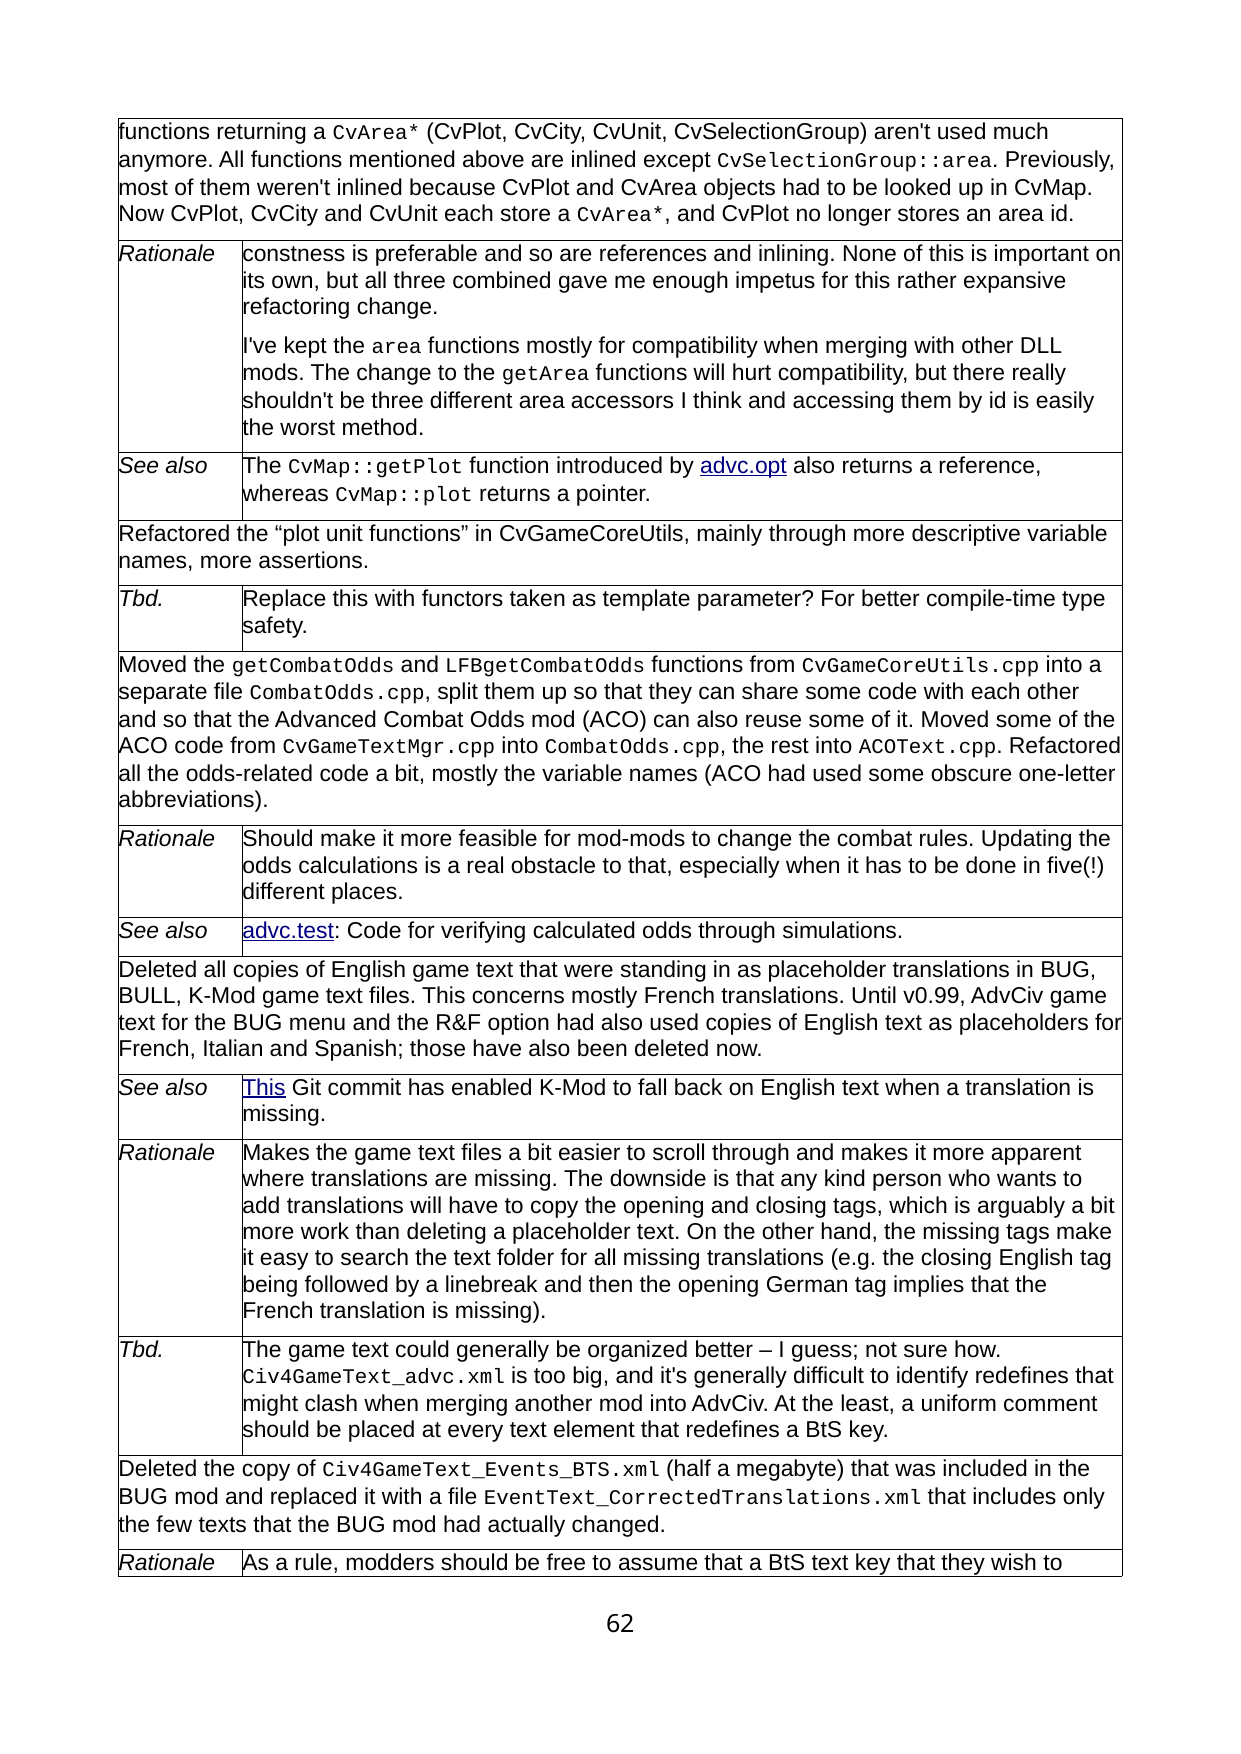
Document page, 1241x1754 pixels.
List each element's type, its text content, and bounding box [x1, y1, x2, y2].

table_cell advc.test: Code for verifying calculated odds through simulations. [243, 918, 1122, 956]
table_cell Makes the game text files a bit easier to scroll through and makes it more apparent where translations are missing. The downside is that any kind person who wants to add translations will have to copy the opening and closing tags, which is arguably a bit more work than deleting a placeholder text. On the other hand, the missing tags make it easy to search the text folder for all missing translations (e.g. the closing English tag being followed by a linebreak and then the opening German tag implies that the French translation is missing). [243, 1140, 1122, 1336]
table_cell Rationale [119, 1140, 242, 1336]
table_cell Should make it more feasible for mod-mods to change the combat rules. Updating the odds calculations is a real obstacle to that, especially when it has to be done in five(!) different places. [243, 826, 1122, 917]
table_cell Rationale [119, 1550, 242, 1576]
table_cell The game text could generally be organized better – I guess; not sure how. Civ4GameText_advc.xml is too big, and it's generally difficult to identify redefines that might clash when merging another mod into AdvCiv. At the least, a uniform comment should be placed at every text element that redefines a BtS key. [243, 1337, 1122, 1455]
table_cell The CvMap::getPlot function introduced by advc.opt also returns a reference, whereas CvMap::plot returns a pointer. [243, 453, 1122, 520]
table_cell Refactored the “plot unit functions” in CvGameCoreUtils, mainly through more descriptive variable names, more assertions. [119, 521, 1122, 585]
table_cell Moved the getCombatOdds and LFBgetCombatOdds functions from CvGameCoreUtils.cpp into a separate file CombatOdds.cpp, split them up so that they can share some code with each other and so that the Advanced Combat Odds mod (ACO) can also reuse some of it. Moved some of the ACO code from CvGameTextMgr.cpp into CombatOdds.cpp, the rest into ACOText.cpp. Refactored all the odds-related code a bit, mostly the variable names (ACO had used some obscure one-letter abbreviations). [119, 652, 1122, 825]
table_cell constness is preferable and so are references and inlining. None of this is important on its own, but all three combined gave me enough impetus for this rather expansive refactoring change. I've kept the area functions mostly for compatibility when merging with other DLL mods. The change to the getArea functions will hurt compatibility, but there really shouldn't be three different area accessors I think and accessing them by id is easily the worst method. [243, 241, 1122, 452]
table_cell Rationale [119, 241, 242, 452]
table_cell See also [119, 453, 242, 520]
table_cell Replace this with functors taken as template parameter? For better compile-time type safety. [243, 586, 1122, 651]
table_cell See also [119, 1075, 242, 1139]
table_cell Tbd. [119, 586, 242, 651]
table_cell As a rule, modders should be free to assume that a BtS text key that they wish to [243, 1550, 1122, 1576]
table_cell Deleted all copies of English game text that were standing in as placeholder translations in BUG, BULL, K-Mod game text files. This concerns mostly French translations. Until v0.99, AdvCiv game text for the BUG menu and the R&F option had also used copies of English text as placeholders for French, Italian and Spanish; those have also been deleted now. [119, 957, 1122, 1073]
table_cell Deleted the copy of Civ4GameText_Events_BTS.xml (half a megabyte) that was included in the BUG mod and replaced it with a file EventText_CorrectedTranslations.xml that includes only the few texts that the BUG mod had actually changed. [119, 1456, 1122, 1549]
table_cell Rationale [119, 826, 242, 917]
table_cell functions returning a CvArea* (CvPlot, CvCity, CvUnit, CvSelectionGroup) aren't used much anymore. All functions mentioned above are inlined except CvSelectionGroup::area. Previously, most of them weren't inlined because CvPlot and CvArea objects had to be looked up in CvMap. Now CvPlot, CvCity and CvUnit each store a CvArea*, and CvPlot no longer stores an area id. [119, 119, 1122, 240]
table_cell Tbd. [119, 1337, 242, 1455]
table_cell This Git commit has enabled K-Mod to fall back on English text when a translation is missing. [243, 1075, 1122, 1139]
table_cell See also [119, 918, 242, 956]
